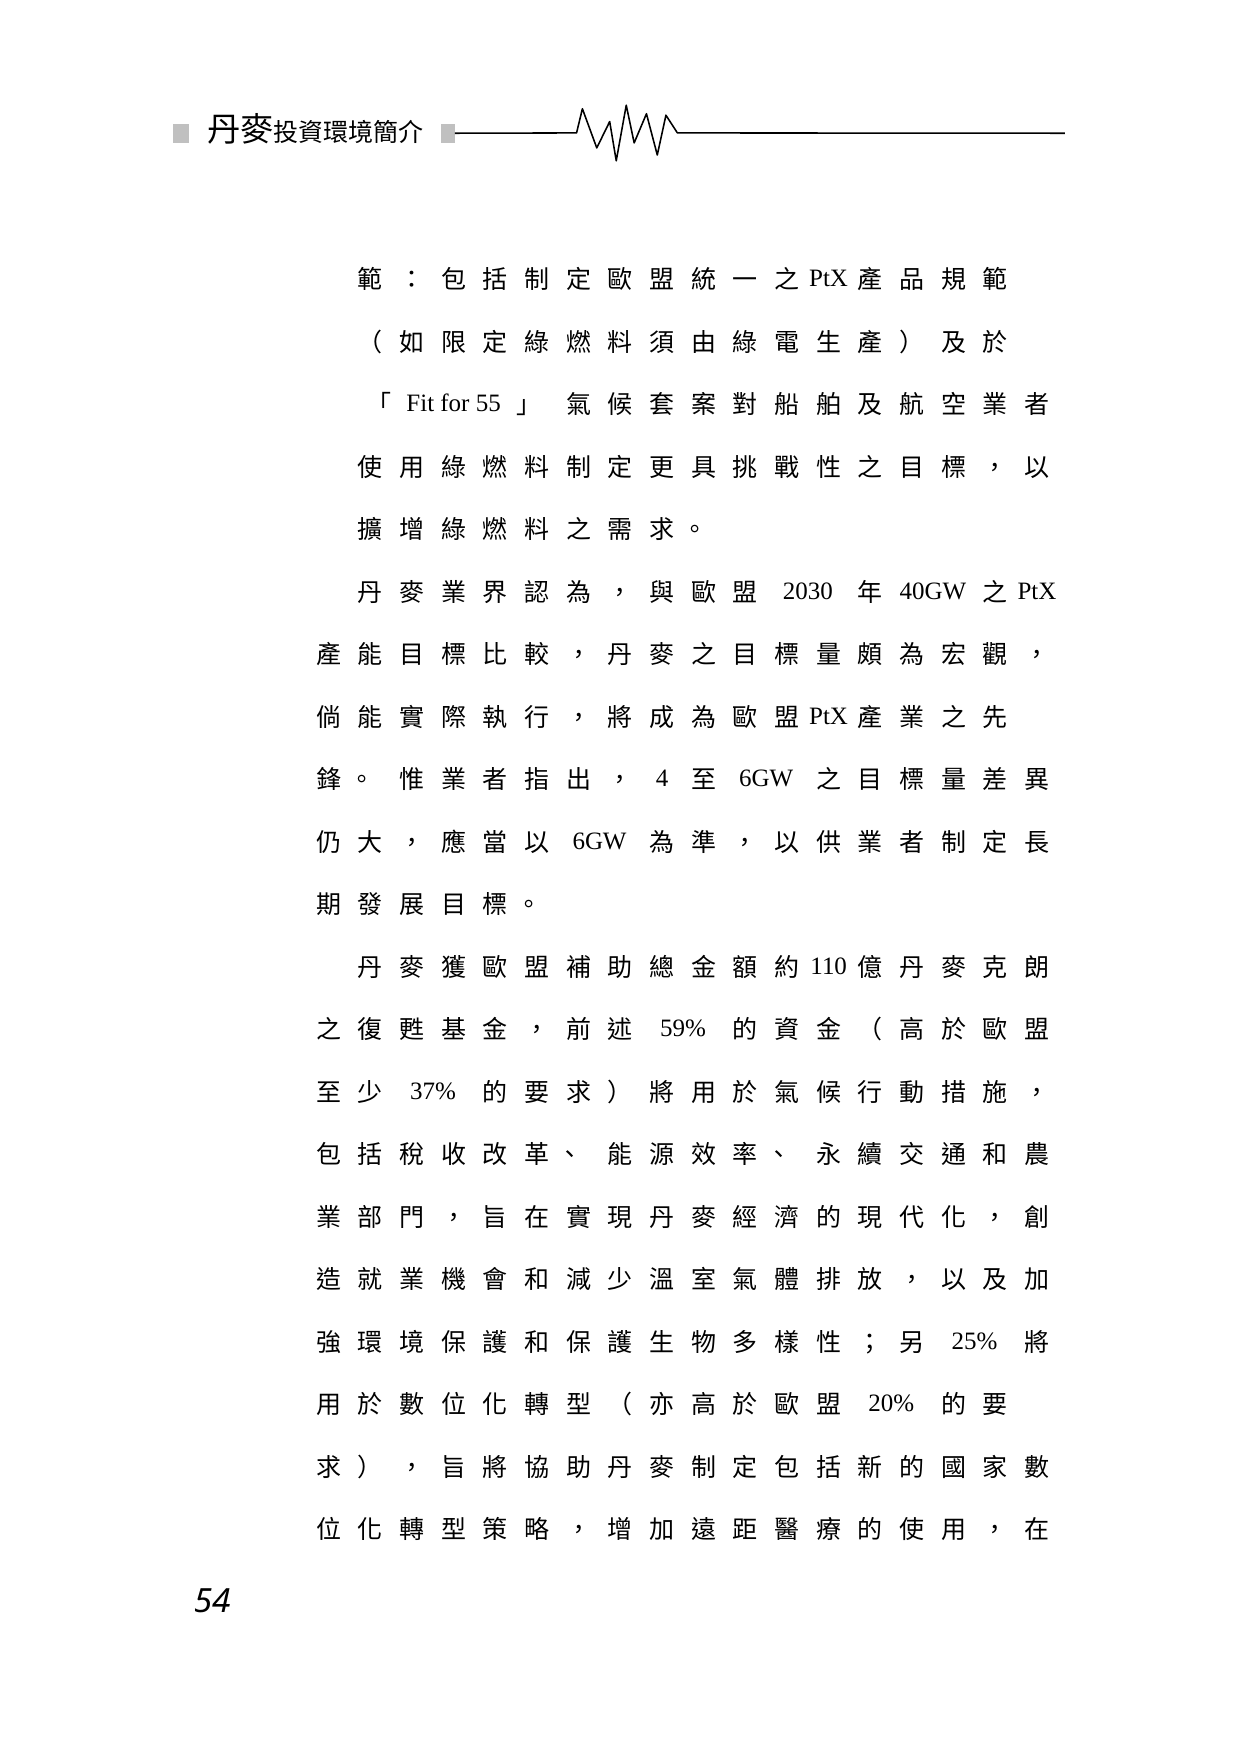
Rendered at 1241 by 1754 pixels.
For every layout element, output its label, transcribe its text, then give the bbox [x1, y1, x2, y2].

text 丹麥獲歐盟補助總金額約110億丹麥克朗之復甦基金，前述59%的資金（高於歐盟至少37%的要求）將用於氣候行動措施，包括稅收改革、能源效率、永續交通和農業部門，旨在實現丹麥經濟的現代化，創造就業機會和減少溫室氣體排放，以及加強環境保護和保護生物多樣性；另25%將用於數位化轉型（亦高於歐盟20%的要求），旨將協助丹麥制定包括新的國家數位化轉型策略，增加遠距醫療的使用，在 [281, 924, 1058, 1549]
text 範：包括制定歐盟統一之PtX產品規範（如限定綠燃料須由綠電生產）及於「Fit for 55」氣候套案對船舶及航空業者使用綠燃料制定更具挑戰性之目標，以擴增綠燃料之需求。 [281, 236, 1058, 549]
text 丹麥業界認為，與歐盟2030年40GW之PtX產能目標比較，丹麥之目標量頗為宏觀，倘能實際執行，將成為歐盟PtX產業之先鋒。惟業者指出，4至6GW之目標量差異仍大，應當以6GW為準，以供業者制定長期發展目標。 [281, 549, 1058, 924]
